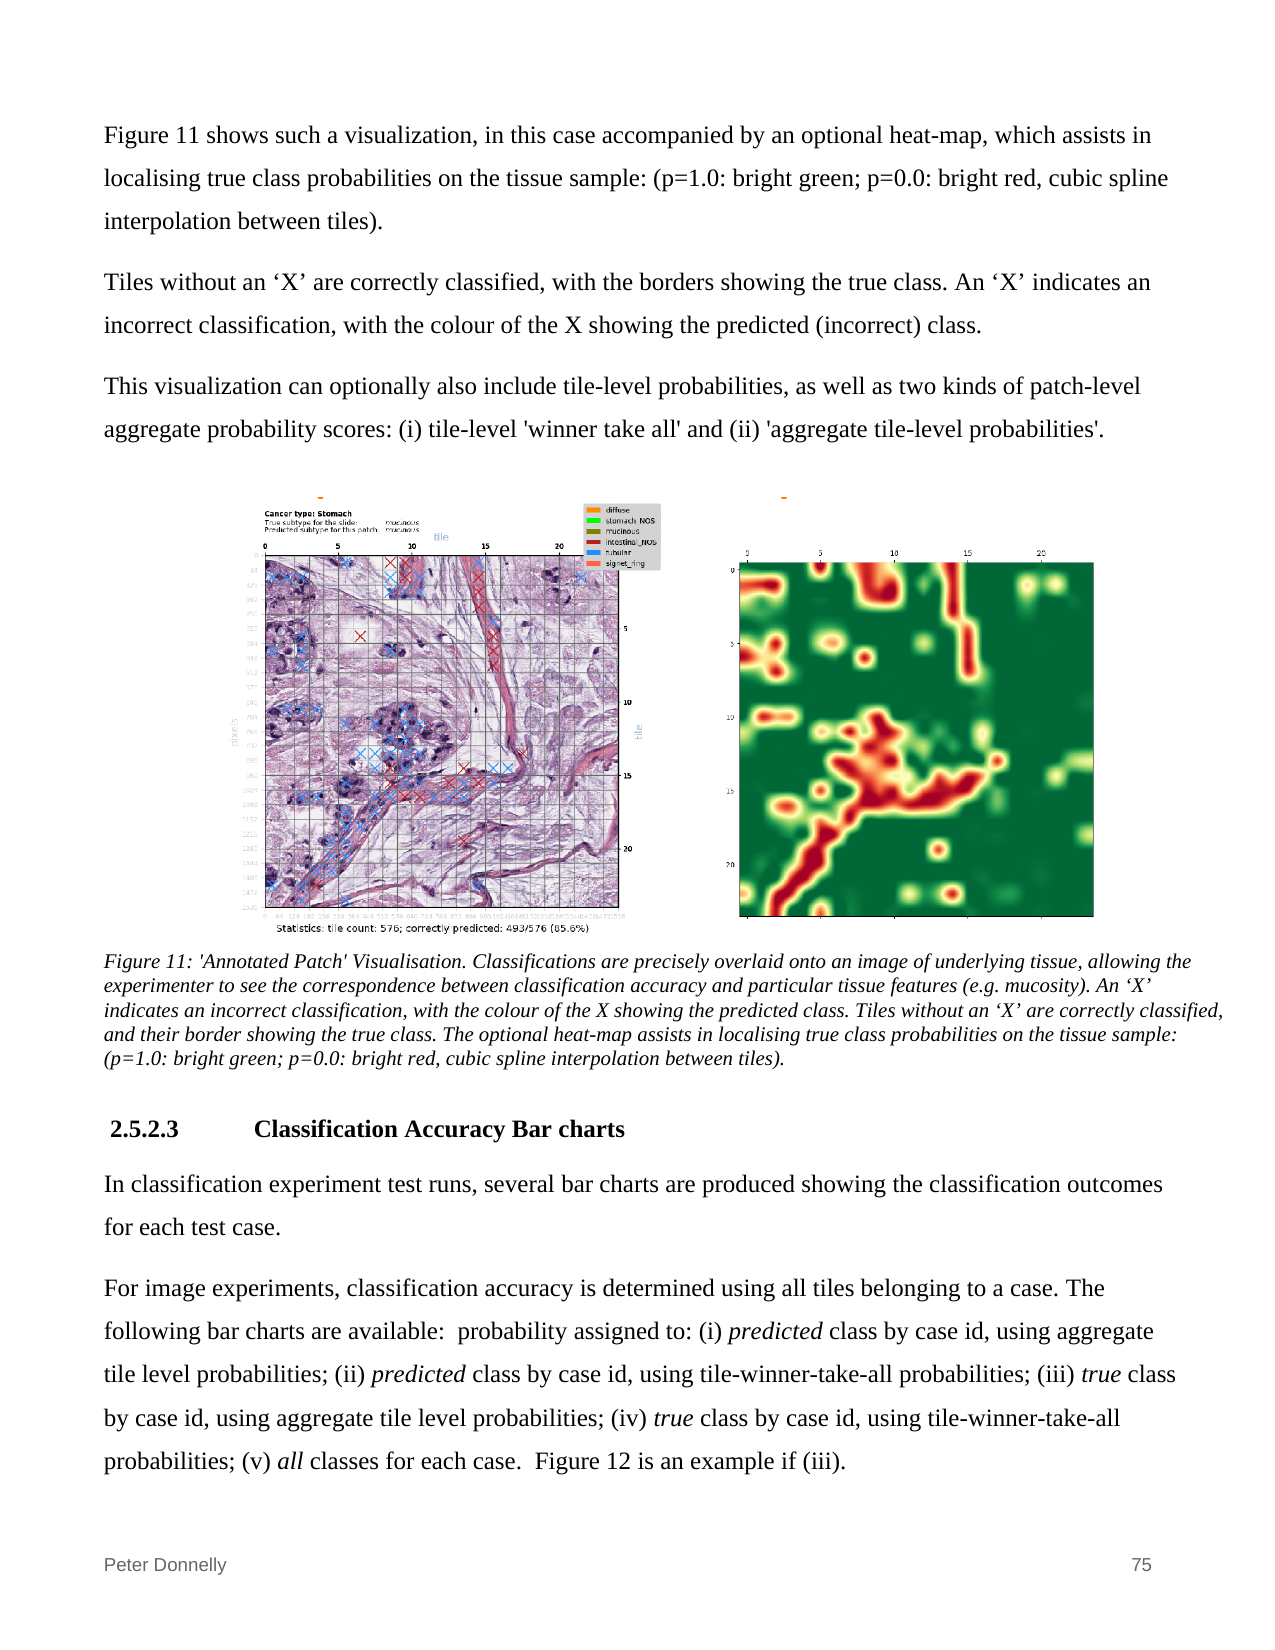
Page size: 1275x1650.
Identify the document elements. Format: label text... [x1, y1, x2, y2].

picture [222, 497, 1111, 950]
subtitle [103, 495, 1229, 511]
text Tiles without an ‘X’ are correctly classified, with the borders showing the true class. An ‘X’ indicates an incorrect classification, with the colour of the X showing the predicted (incorrect) class. [103, 267, 1181, 339]
subtitle Classification Accuracy Bar charts [103, 1070, 1181, 1143]
text In classification experiment test runs, several bar charts are produced showing the classification outcomes for each test case. [103, 1169, 1181, 1241]
text Figure 11: 'Annotated Patch' Visualisation. Classifications are precisely overlaid onto an image of underlying tissue, allowing the experimenter to see the correspondence between classification accuracy and particular tissue features (e.g. mucosity). An ‘X’ indicates an incorrect classification, with the colour of the X showing the predicted class. Tiles without an ‘X’ are correctly classified, and their border showing the true class. The optional heat-map assists in localising true class probabilities on the tissue sample: (p=1.0: bright green; p=0.0: bright red, cubic spline interpolation between tiles). [103, 511, 1229, 1070]
text Figure 11 shows such a visualization, in this case accompanied by an optional heat-map, which assists in localising true class probabilities on the tissue sample: (p=1.0: bright green; p=0.0: bright red, cubic spline interpolation between tiles). [103, 120, 1181, 235]
text This visualization can optionally also include tile-level probabilities, as well as two kinds of patch-level aggregate probability scores: (i) tile-level 'winner take all' and (ii) 'aggregate tile-level probabilities'. [103, 371, 1181, 443]
text For image experiments, classification accuracy is determined using all tiles belonging to a case. The following bar charts are available: probability assigned to: (i) predicted class by case id, using aggregate tile level probabilities; (ii) predicted class by case id, using tile-winner-take-all probabilities; (iii) true class by case id, using aggregate tile level probabilities; (iv) true class by case id, using tile-winner-take-all probabilities; (v) all classes for each case. Figure 12 is an example if (iii). [103, 1273, 1181, 1474]
